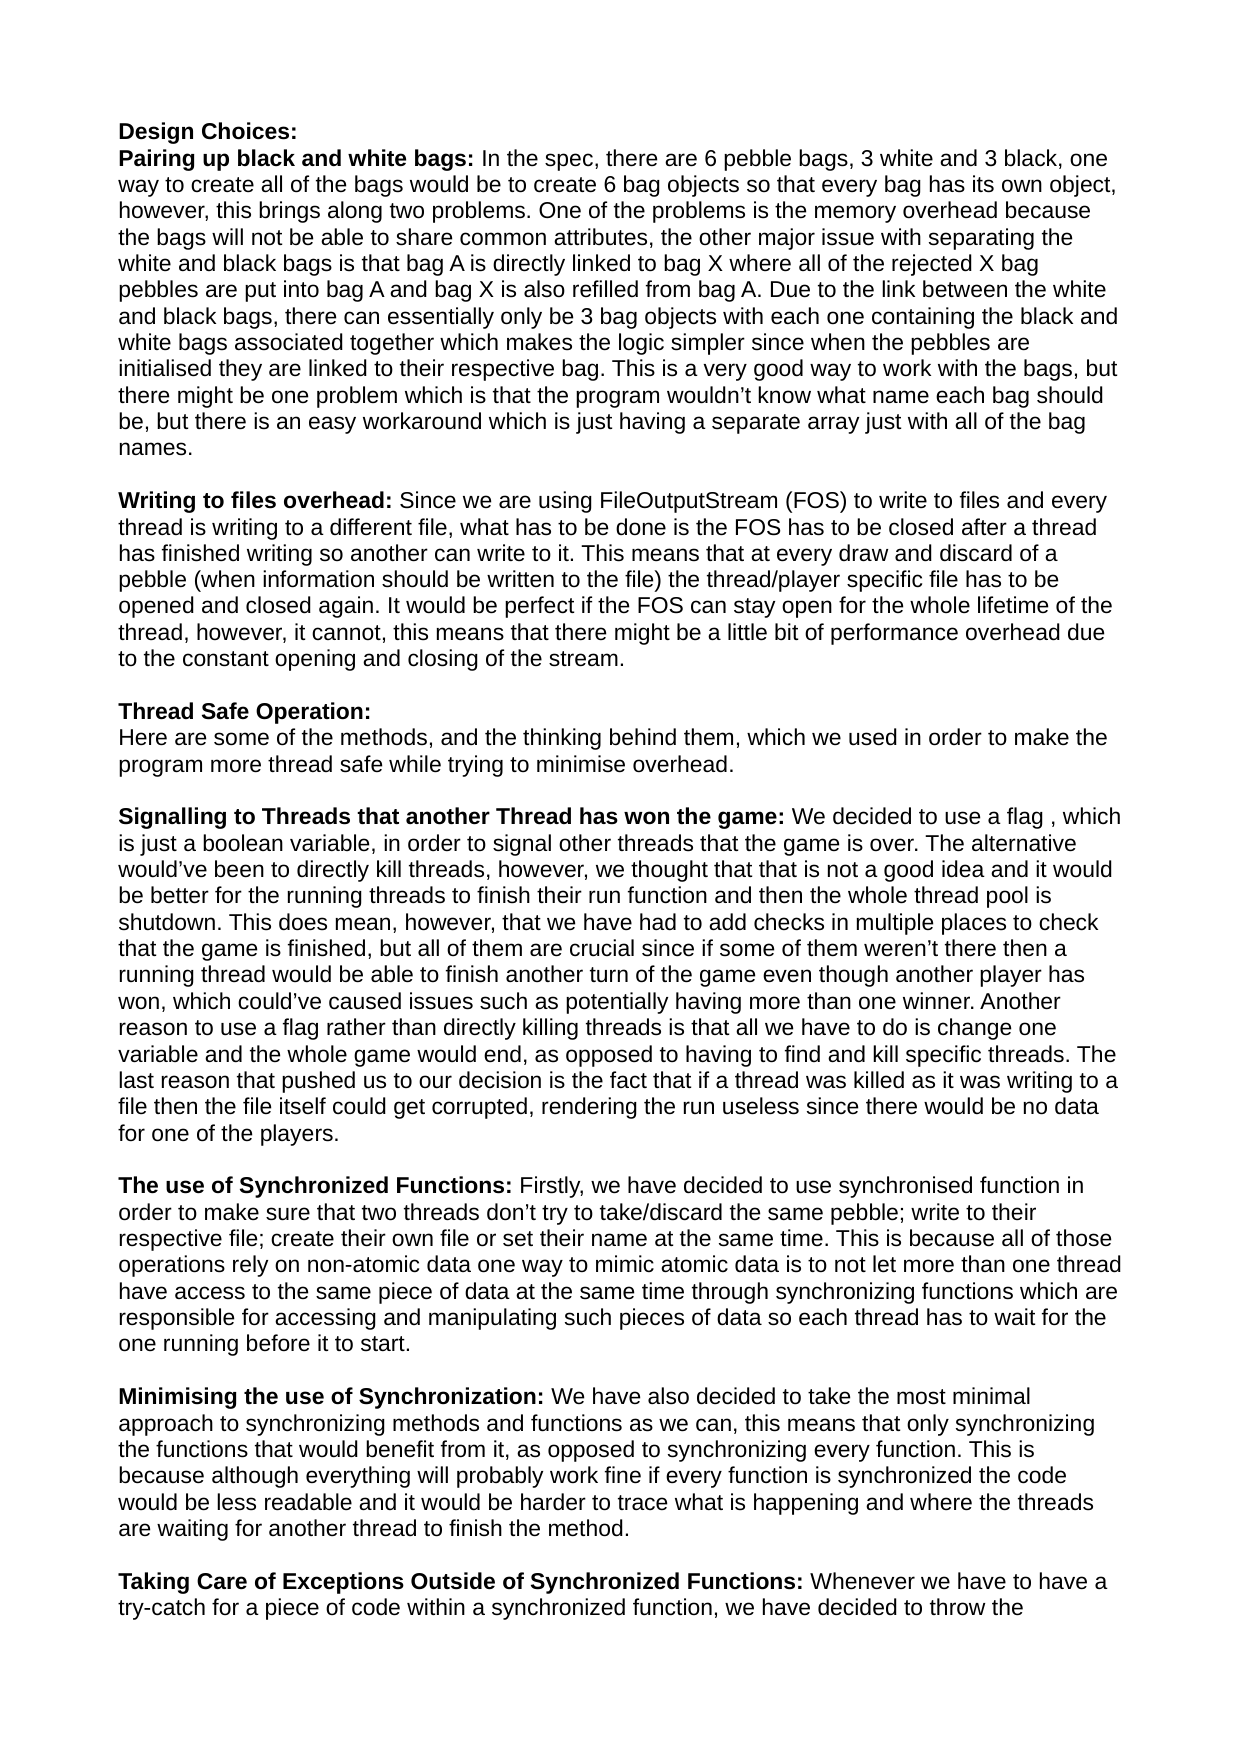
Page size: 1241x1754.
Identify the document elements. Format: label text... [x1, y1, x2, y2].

text Minimising the use of Synchronization: We have also decided to take the most minimal approach to synchronizing methods and functions as we can, this means that only synchronizing the functions that would benefit from it, as opposed to synchronizing every function. This is because although everything will probably work fine if every function is synchronized the code would be less readable and it would be harder to trace what is happening and where the threads are waiting for another thread to finish the method. [118, 1383, 1122, 1541]
text Writing to files overhead: Since we are using FileOutputStream (FOS) to write to files and every thread is writing to a different file, what has to be done is the FOS has to be closed after a thread has finished writing so another can write to it. This means that at every draw and discard of a pebble (when information should be written to the file) the thread/player specific file has to be opened and closed again. It would be perfect if the FOS can stay open for the whole lifetime of the thread, however, it cannot, this means that there might be a little bit of performance overhead due to the constant opening and closing of the stream. [118, 487, 1122, 672]
text Thread Safe Operation: [118, 698, 1122, 724]
text Signalling to Threads that another Thread has won the game: We decided to use a flag , which is just a boolean variable, in order to signal other threads that the game is over. The alternative would’ve been to directly kill threads, however, we thought that that is not a good idea and it would be better for the running threads to finish their run function and then the whole thread pool is shutdown. This does mean, however, that we have had to add checks in multiple places to check that the game is finished, but all of them are crucial since if some of them weren’t there then a running thread would be able to finish another turn of the game even though another player has won, which could’ve caused issues such as potentially having more than one winner. Another reason to use a flag rather than directly killing threads is that all we have to do is change one variable and the whole game would end, as opposed to having to find and kill specific threads. The last reason that pushed us to our decision is the fact that if a thread was killed as it was writing to a file then the file itself could get corrupted, rendering the run useless since there would be no data for one of the players. [118, 803, 1122, 1146]
text Design Choices: [118, 118, 1122, 144]
text Here are some of the methods, and the thinking behind them, which we used in order to make the program more thread safe while trying to minimise overhead. [118, 724, 1122, 777]
text Taking Care of Exceptions Outside of Synchronized Functions: Whenever we have to have a try-catch for a piece of code within a synchronized function, we have decided to throw the [118, 1568, 1122, 1620]
text The use of Synchronized Functions: Firstly, we have decided to use synchronised function in order to make sure that two threads don’t try to take/discard the same pebble; write to their respective file; create their own file or set their name at the same time. This is because all of those operations rely on non-atomic data one way to mimic atomic data is to not let more than one thread have access to the same piece of data at the same time through synchronizing functions which are responsible for accessing and manipulating such pieces of data so each thread has to wait for the one running before it to start. [118, 1172, 1122, 1357]
text Pairing up black and white bags: In the spec, there are 6 pebble bags, 3 white and 3 black, one way to create all of the bags would be to create 6 bag objects so that every bag has its own object, however, this brings along two problems. One of the problems is the memory overhead because the bags will not be able to share common attributes, the other major issue with separating the white and black bags is that bag A is directly linked to bag X where all of the rejected X bag pebbles are put into bag A and bag X is also refilled from bag A. Due to the link between the white and black bags, there can essentially only be 3 bag objects with each one containing the black and white bags associated together which makes the logic simpler since when the pebbles are initialised they are linked to their respective bag. This is a very good way to work with the bags, but there might be one problem which is that the program wouldn’t know what name each bag should be, but there is an easy workaround which is just having a separate array just with all of the bag names. [118, 144, 1122, 461]
